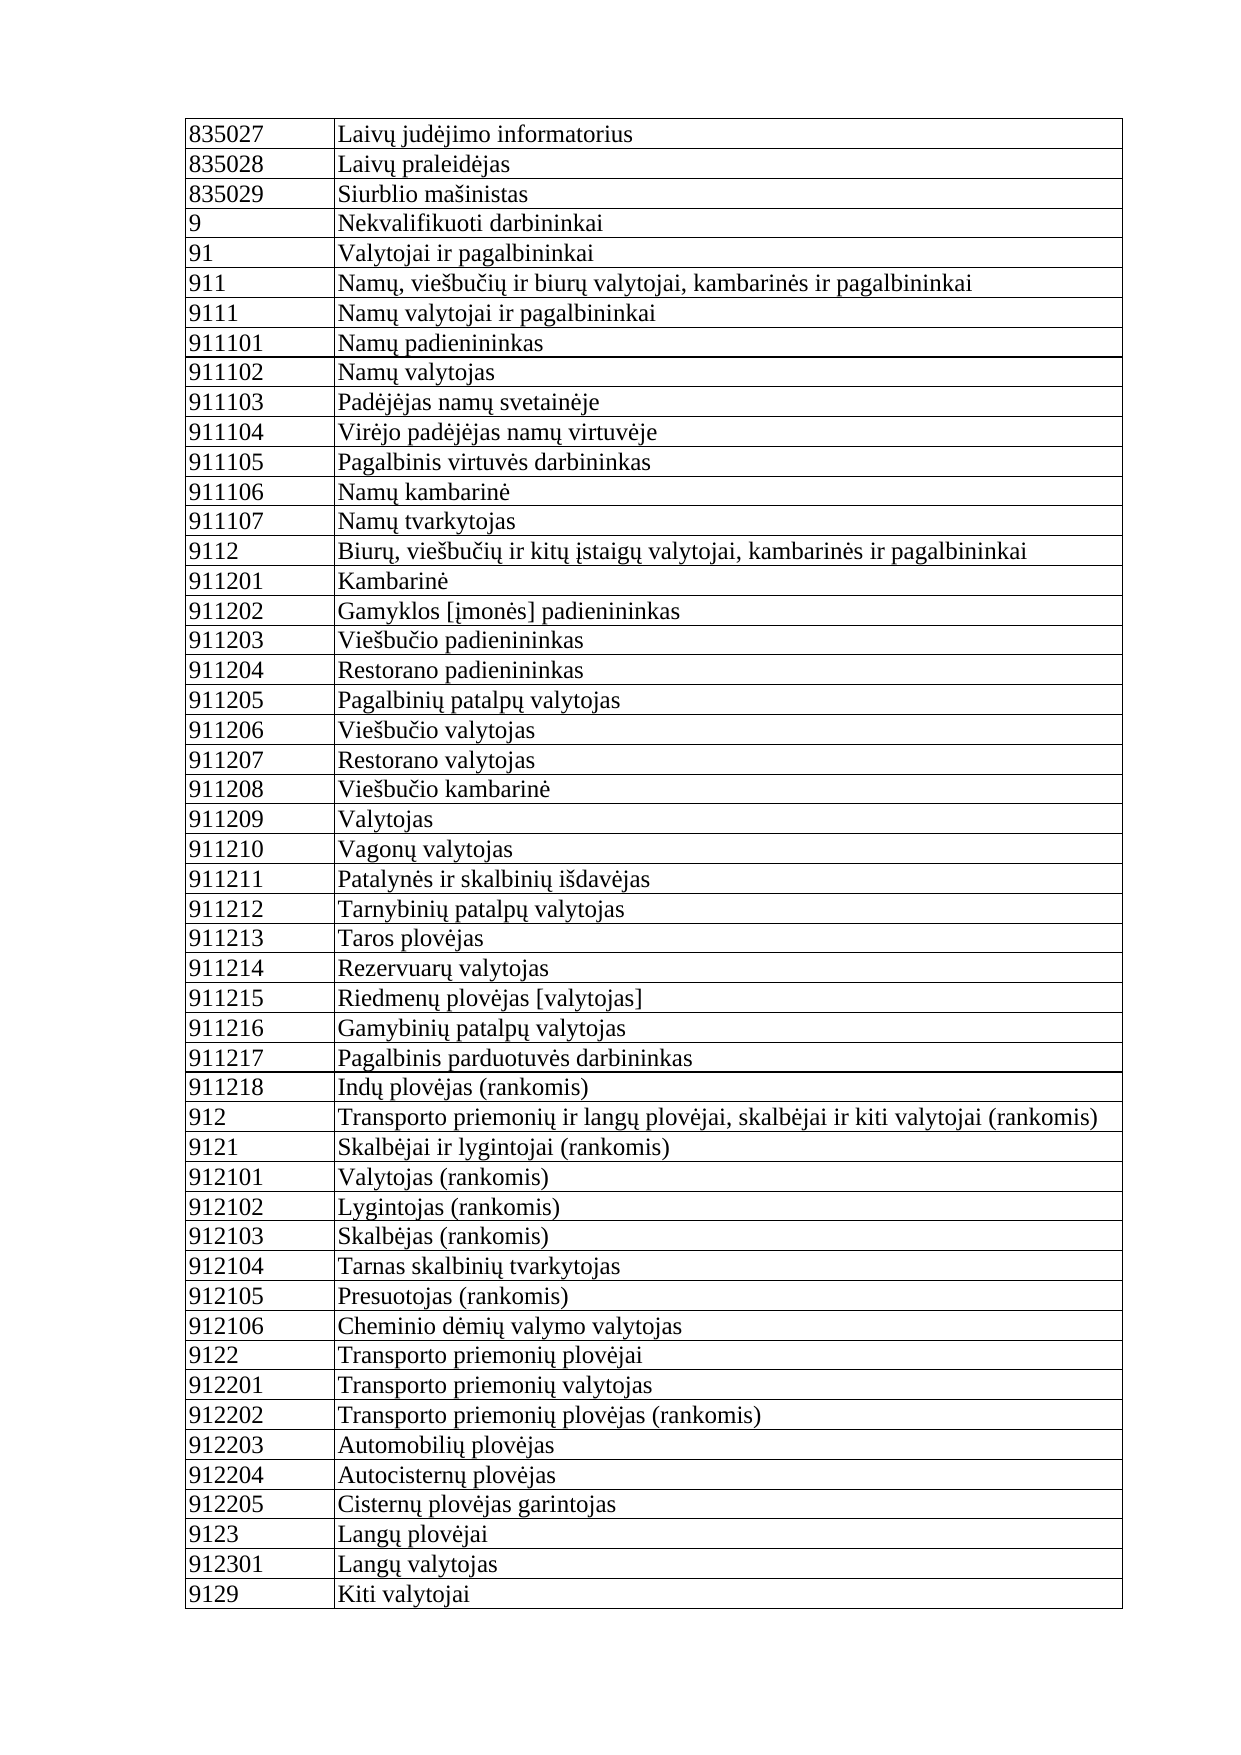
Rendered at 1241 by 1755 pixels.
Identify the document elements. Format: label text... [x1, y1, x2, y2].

table_cell Restorano valytojas [335, 745, 1122, 773]
table_cell [177, 684, 185, 714]
table_cell 911206 [186, 715, 334, 744]
table_cell 911210 [186, 834, 334, 863]
table_cell 911203 [186, 626, 334, 654]
table_cell Restorano padienininkas [335, 655, 1122, 684]
table_cell Namų tvarkytojas [335, 506, 1122, 535]
table_cell [177, 1220, 185, 1250]
table_cell 835028 [186, 149, 334, 178]
table_cell Cheminio dėmių valymo valytojas [335, 1311, 1122, 1339]
table_cell Riedmenų plovėjas [valytojas] [335, 983, 1122, 1012]
table_cell Kiti valytojai [335, 1579, 1122, 1608]
table_cell 912102 [186, 1192, 334, 1220]
table_cell Siurblio mašinistas [335, 179, 1122, 207]
table_cell [177, 1518, 185, 1548]
table_cell 9122 [186, 1341, 334, 1369]
table_cell [177, 1310, 185, 1339]
table_cell Gamybinių patalpų valytojas [335, 1013, 1122, 1042]
table_cell Cisternų plovėjas garintojas [335, 1490, 1122, 1518]
table_cell Tarnas skalbinių tvarkytojas [335, 1251, 1122, 1280]
table_cell Presuotojas (rankomis) [335, 1281, 1122, 1310]
table_cell Patalynės ir skalbinių išdavėjas [335, 864, 1122, 893]
table_cell [177, 1191, 185, 1220]
table_cell 911201 [186, 566, 334, 595]
table_cell [177, 267, 185, 297]
table_cell 911208 [186, 775, 334, 803]
table_cell [177, 833, 185, 863]
table_cell [177, 1042, 185, 1071]
table_cell Namų valytojas [335, 358, 1122, 386]
table_cell 911204 [186, 655, 334, 684]
table_cell [177, 595, 185, 624]
table_cell [177, 565, 185, 595]
table_cell [177, 803, 185, 833]
table_cell 911101 [186, 328, 334, 356]
table_cell 835027 [186, 119, 334, 148]
table_cell Langų plovėjai [335, 1519, 1122, 1548]
table_cell Biurų, viešbučių ir kitų įstaigų valytojai, kambarinės ir pagalbininkai [335, 536, 1122, 565]
table_cell 911106 [186, 477, 334, 505]
table_cell Viešbučio valytojas [335, 715, 1122, 744]
table_cell [177, 774, 185, 803]
table_cell Padėjėjas namų svetainėje [335, 387, 1122, 416]
table_cell Tarnybinių patalpų valytojas [335, 894, 1122, 922]
table_cell [177, 923, 185, 952]
table_cell Skalbėjai ir lygintojai (rankomis) [335, 1132, 1122, 1161]
table_cell Laivų judėjimo informatorius [335, 119, 1122, 148]
table_cell Vagonų valytojas [335, 834, 1122, 863]
table_cell 835029 [186, 179, 334, 207]
table_cell [177, 297, 185, 327]
table_cell [177, 744, 185, 773]
table_cell [177, 237, 185, 267]
table_cell 912301 [186, 1549, 334, 1578]
table_cell [177, 1161, 185, 1191]
table_cell 912203 [186, 1430, 334, 1459]
table_cell 911103 [186, 387, 334, 416]
table_cell Taros plovėjas [335, 924, 1122, 952]
table_cell 911209 [186, 804, 334, 833]
table_cell 911 [186, 268, 334, 297]
table_cell [177, 208, 185, 237]
table_cell Valytojas [335, 804, 1122, 833]
table_cell 911207 [186, 745, 334, 773]
table_cell 9112 [186, 536, 334, 565]
table_cell [177, 118, 185, 148]
table_cell Viešbučio kambarinė [335, 775, 1122, 803]
table_cell 912106 [186, 1311, 334, 1339]
table_cell 911211 [186, 864, 334, 893]
table_cell [177, 446, 185, 476]
table_cell [177, 476, 185, 505]
table_cell 912205 [186, 1490, 334, 1518]
table_cell Skalbėjas (rankomis) [335, 1221, 1122, 1250]
table_cell 911102 [186, 358, 334, 386]
table_cell Lygintojas (rankomis) [335, 1192, 1122, 1220]
table_cell [177, 1369, 185, 1399]
table_cell [177, 1280, 185, 1310]
table_cell [177, 714, 185, 744]
table_cell [177, 148, 185, 178]
table_cell Nekvalifikuoti darbininkai [335, 209, 1122, 237]
table_cell [177, 1012, 185, 1042]
table_cell [177, 863, 185, 893]
table_cell Virėjo padėjėjas namų virtuvėje [335, 417, 1122, 446]
table_cell 912 [186, 1102, 334, 1131]
table_cell Pagalbinis virtuvės darbininkas [335, 447, 1122, 476]
table_cell 91 [186, 238, 334, 267]
table_cell Indų plovėjas (rankomis) [335, 1073, 1122, 1101]
table_cell [177, 654, 185, 684]
table_cell [177, 1489, 185, 1518]
table_cell [177, 1399, 185, 1429]
table_cell 911216 [186, 1013, 334, 1042]
table_cell Transporto priemonių ir langų plovėjai, skalbėjai ir kiti valytojai (rankomis) [335, 1102, 1122, 1131]
table_cell Gamyklos [įmonės] padienininkas [335, 596, 1122, 624]
table_cell [177, 1131, 185, 1161]
table_cell [177, 952, 185, 982]
table_cell [177, 386, 185, 416]
table_cell [177, 356, 185, 386]
table_cell 911215 [186, 983, 334, 1012]
table_cell 911205 [186, 685, 334, 714]
table_cell 912105 [186, 1281, 334, 1310]
table_cell Transporto priemonių plovėjai [335, 1341, 1122, 1369]
table_cell 911214 [186, 953, 334, 982]
table_cell 911107 [186, 506, 334, 535]
table_cell 911213 [186, 924, 334, 952]
table_cell [177, 1429, 185, 1459]
table_cell 9121 [186, 1132, 334, 1161]
table_cell [177, 982, 185, 1012]
table_cell Langų valytojas [335, 1549, 1122, 1578]
table_cell Namų kambarinė [335, 477, 1122, 505]
table_cell Viešbučio padienininkas [335, 626, 1122, 654]
table_cell [177, 327, 185, 356]
table_cell 9129 [186, 1579, 334, 1608]
table_cell 912201 [186, 1370, 334, 1399]
table_cell 9111 [186, 298, 334, 327]
table_cell [177, 1459, 185, 1488]
table_cell 911218 [186, 1073, 334, 1101]
table_cell [177, 1578, 185, 1608]
table_cell 911104 [186, 417, 334, 446]
table_cell [177, 625, 185, 654]
table_cell Rezervuarų valytojas [335, 953, 1122, 982]
table_cell Pagalbinis parduotuvės darbininkas [335, 1043, 1122, 1071]
table_cell 9123 [186, 1519, 334, 1548]
table_cell [177, 1071, 185, 1101]
table_cell Kambarinė [335, 566, 1122, 595]
table_cell [177, 416, 185, 446]
table_cell Valytojas (rankomis) [335, 1162, 1122, 1191]
table_cell 9 [186, 209, 334, 237]
table_cell [177, 505, 185, 535]
table_cell Autocisternų plovėjas [335, 1460, 1122, 1488]
table_cell 912103 [186, 1221, 334, 1250]
table_cell 911217 [186, 1043, 334, 1071]
table_cell 911105 [186, 447, 334, 476]
table_cell [177, 1101, 185, 1131]
table_cell Automobilių plovėjas [335, 1430, 1122, 1459]
table_cell Pagalbinių patalpų valytojas [335, 685, 1122, 714]
table_cell Valytojai ir pagalbininkai [335, 238, 1122, 267]
table_cell Transporto priemonių plovėjas (rankomis) [335, 1400, 1122, 1429]
table_cell 912104 [186, 1251, 334, 1280]
table_cell [177, 178, 185, 207]
table_cell 911212 [186, 894, 334, 922]
table_cell 912202 [186, 1400, 334, 1429]
table_cell [177, 535, 185, 565]
table_cell Namų, viešbučių ir biurų valytojai, kambarinės ir pagalbininkai [335, 268, 1122, 297]
table_cell [177, 1250, 185, 1280]
table_cell 912101 [186, 1162, 334, 1191]
table_cell Laivų praleidėjas [335, 149, 1122, 178]
table_cell [177, 1340, 185, 1369]
table_cell Namų padienininkas [335, 328, 1122, 356]
table_cell [177, 1548, 185, 1578]
table_cell [177, 893, 185, 922]
table_cell 912204 [186, 1460, 334, 1488]
table_cell Transporto priemonių valytojas [335, 1370, 1122, 1399]
table_cell Namų valytojai ir pagalbininkai [335, 298, 1122, 327]
table_cell 911202 [186, 596, 334, 624]
